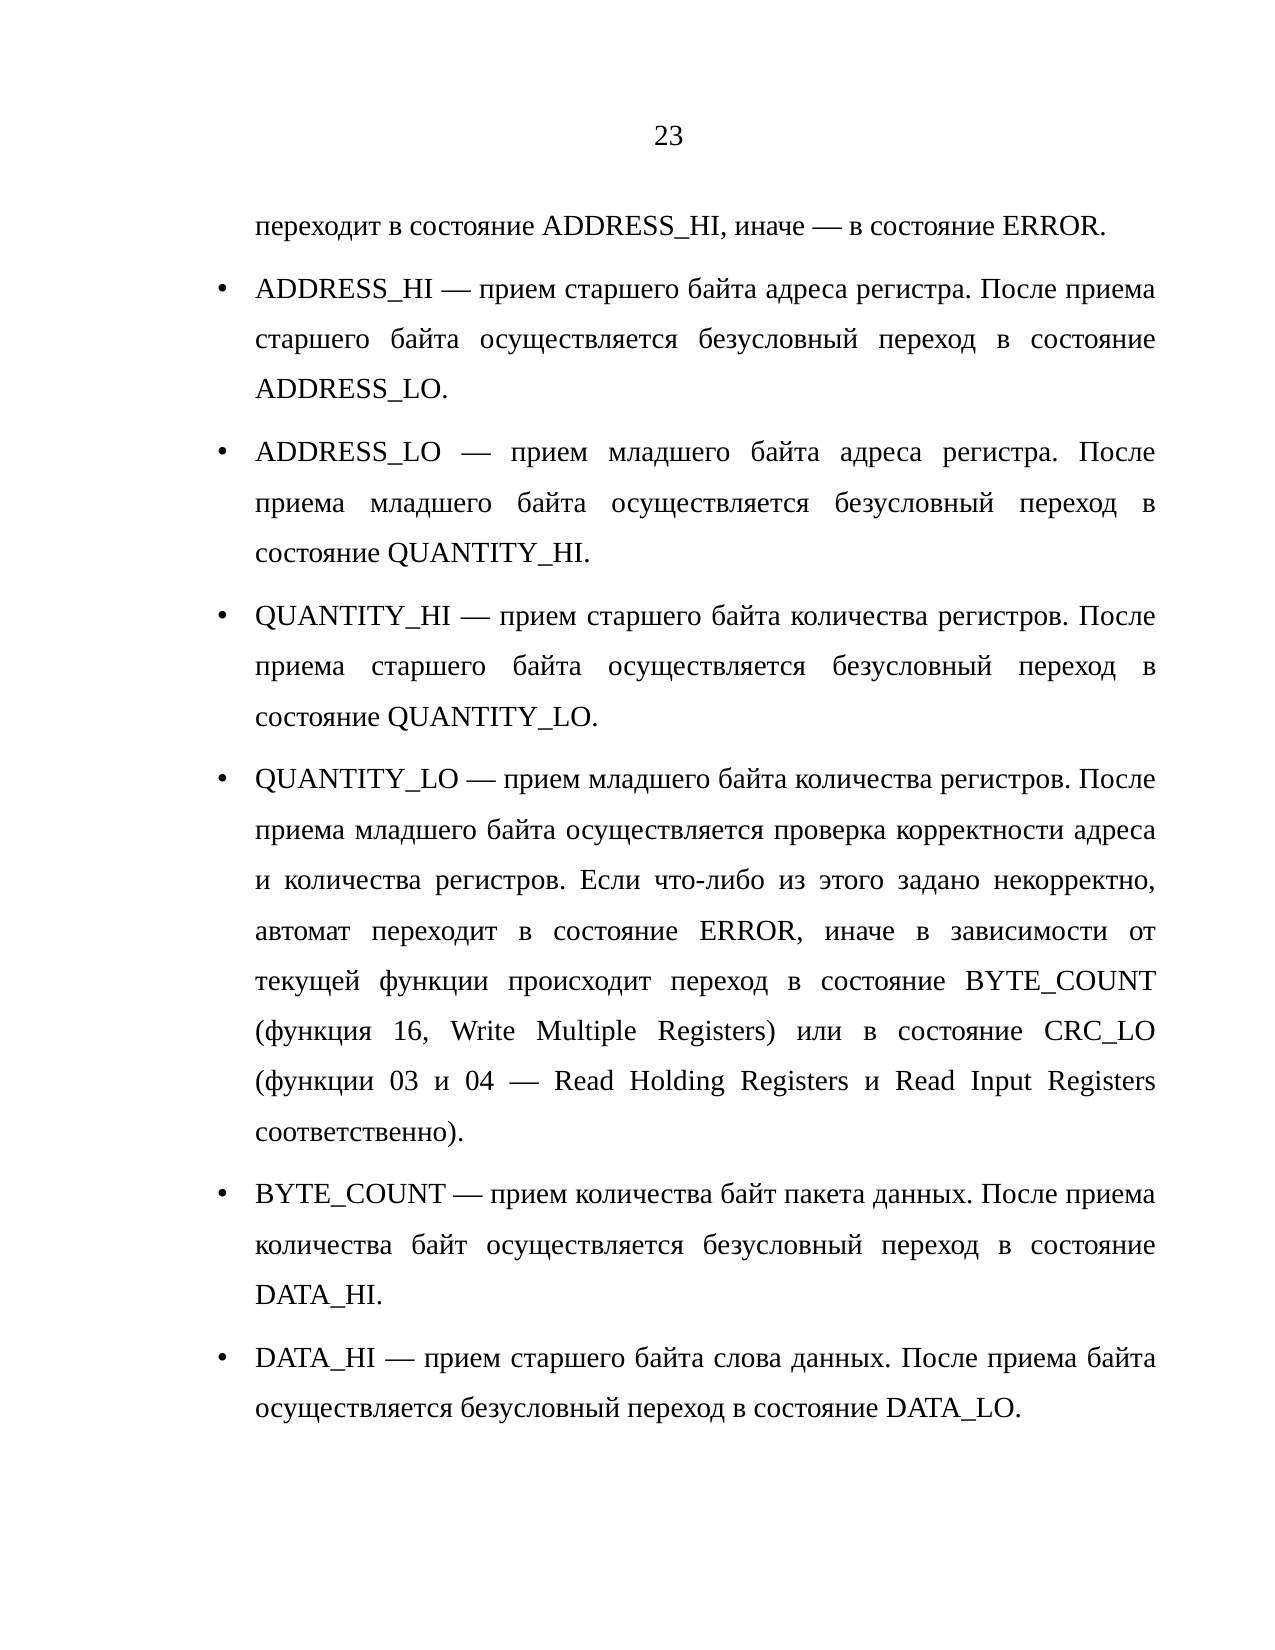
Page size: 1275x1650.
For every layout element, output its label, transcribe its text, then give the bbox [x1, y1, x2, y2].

list ADDRESS_LO — прием младшего байта адреса регистра. После приема младшего байта осуществляется безусловный переход в состояние QUANTITY_HI. [217, 434, 1157, 569]
list ADDRESS_HI — прием старшего байта адреса регистра. После приема старшего байта осуществляется безусловный переход в состояние ADDRESS_LO. [217, 271, 1157, 405]
list переходит в состояние ADDRESS_HI, иначе — в состояние ERROR. [217, 208, 1157, 242]
list DATA_HI — прием старшего байта слова данных. После приема байта осуществляется безусловный переход в состояние DATA_LO. [217, 1340, 1157, 1424]
list QUANTITY_HI — прием старшего байта количества регистров. После приема старшего байта осуществляется безусловный переход в состояние QUANTITY_LO. [217, 598, 1157, 732]
list BYTE_COUNT — прием количества байт пакета данных. После приема количества байт осуществляется безусловный переход в состояние DATA_HI. [217, 1177, 1157, 1311]
list QUANTITY_LO — прием младшего байта количества регистров. После приема младшего байта осуществляется проверка корректности адреса и количества регистров. Если что-либо из этого задано некорректно, автомат переходит в состояние ERROR, иначе в зависимости от текущей функции происходит переход в состояние BYTE_COUNT (функция 16, Write Multiple Registers) или в состояние CRC_LO (функции 03 и 04 — Read Holding Registers и Read Input Registers соответственно). [217, 762, 1157, 1147]
